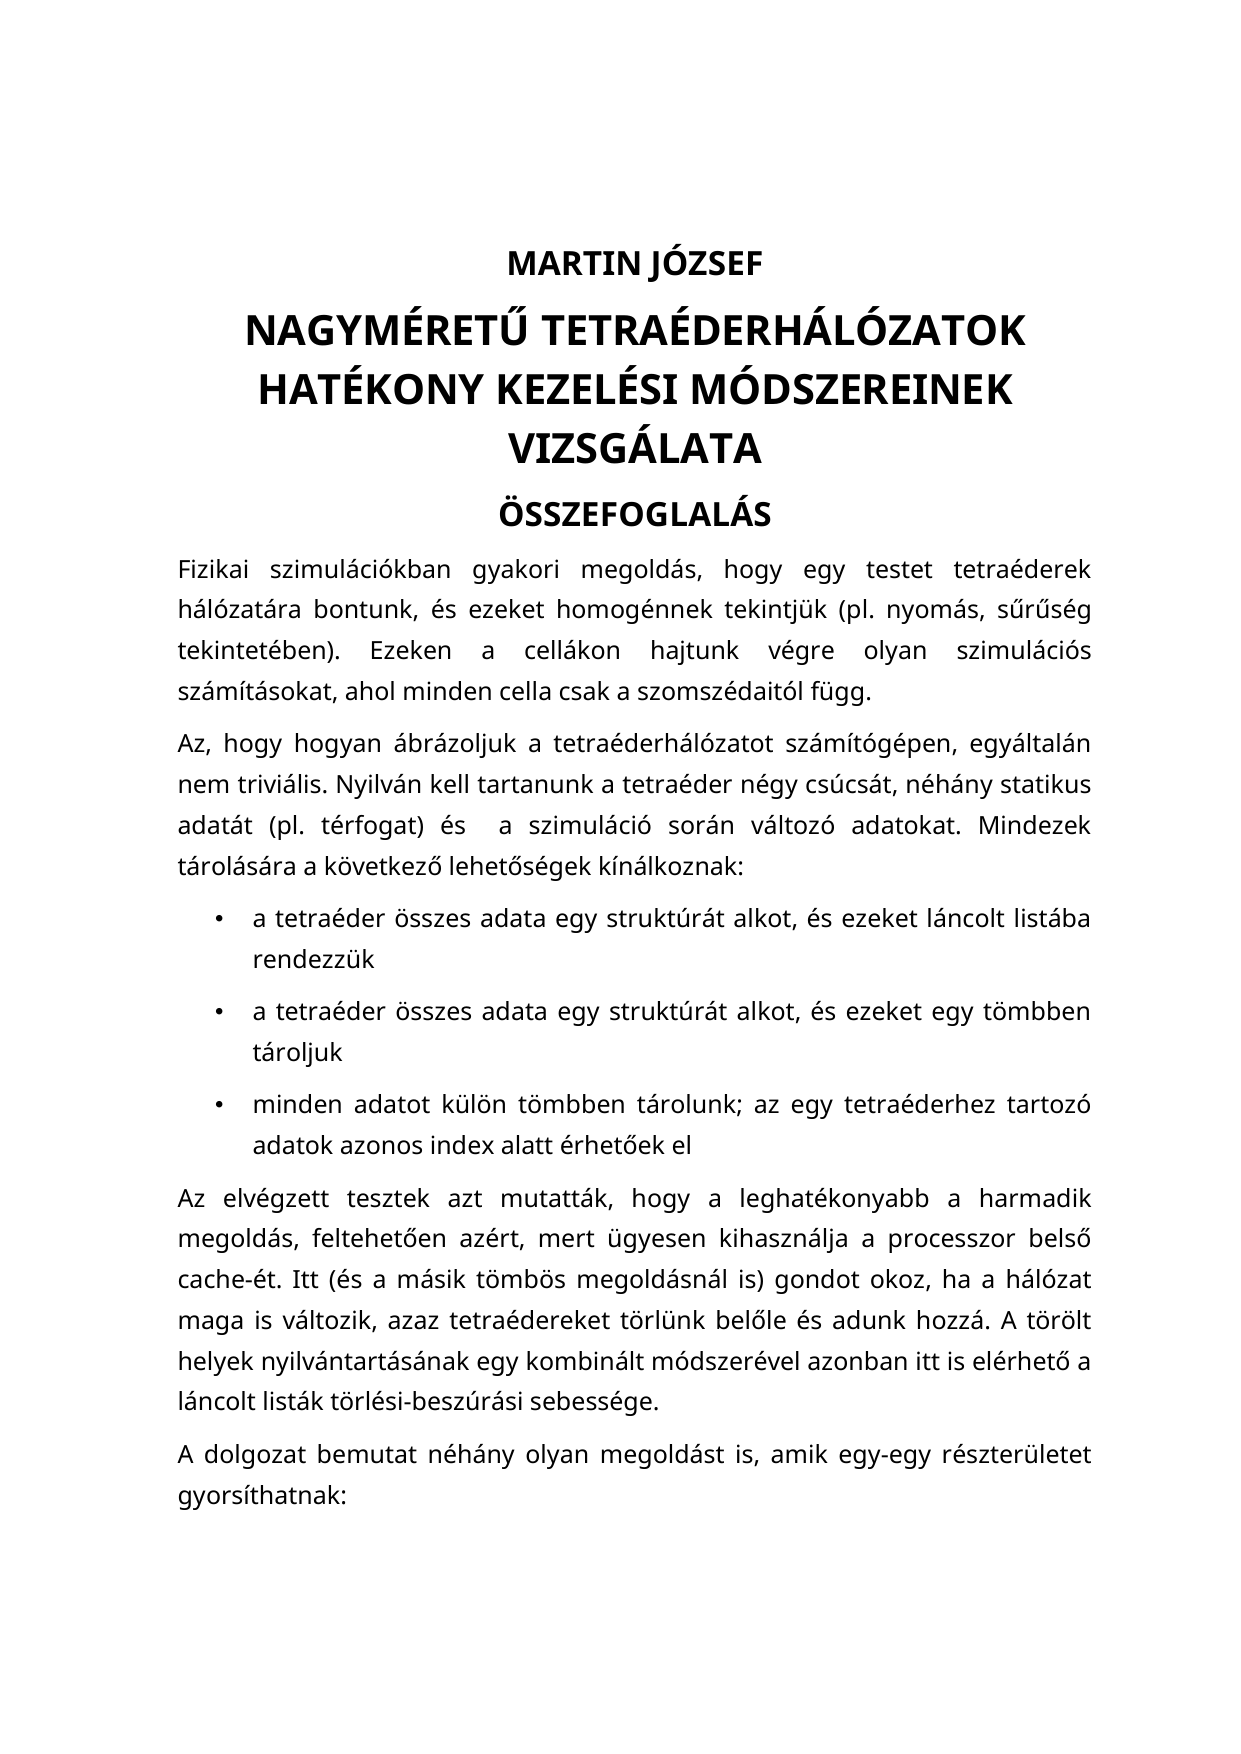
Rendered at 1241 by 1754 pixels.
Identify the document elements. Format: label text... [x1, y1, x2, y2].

text Az, hogy hogyan ábrázoljuk a tetraéderhálózatot számítógépen, egyáltalán nem triviális. Nyilván kell tartanunk a tetraéder négy csúcsát, néhány statikus adatát (pl. térfogat) és a szimuláció során változó adatokat. Mindezek tárolására a következő lehetőségek kínálkoznak: [177, 726, 1093, 882]
text Fizikai szimulációkban gyakori megoldás, hogy egy testet tetraéderek hálózatára bontunk, és ezeket homogénnek tekintjük (pl. nyomás, sűrűség tekintetében). Ezeken a cellákon hajtunk végre olyan szimulációs számításokat, ahol minden cella csak a szomszédaitól függ. [177, 552, 1093, 708]
list a tetraéder összes adata egy struktúrát alkot, és ezeket egy tömbben tároljuk [215, 994, 1093, 1069]
text Összefoglalás [177, 491, 1093, 537]
text Martin József [177, 240, 1093, 286]
list a tetraéder összes adata egy struktúrát alkot, és ezeket láncolt listába rendezzük [215, 901, 1093, 976]
text Az elvégzett tesztek azt mutatták, hogy a leghatékonyabb a harmadik megoldás, feltehetően azért, mert ügyesen kihasználja a processzor belső cache-ét. Itt (és a másik tömbös megoldásnál is) gondot okoz, ha a hálózat maga is változik, azaz tetraédereket törlünk belőle és adunk hozzá. A törölt helyek nyilvántartásának egy kombinált módszerével azonban itt is elérhető a láncolt listák törlési-beszúrási sebessége. [177, 1181, 1093, 1418]
text Nagyméretű tetraéderhálózatok hatékony kezelési módszereinek vizsgálata [177, 301, 1093, 476]
text A dolgozat bemutat néhány olyan megoldást is, amik egy-egy részterületet gyorsíthatnak: [177, 1437, 1093, 1512]
list minden adatot külön tömbben tárolunk; az egy tetraéderhez tartozó adatok azonos index alatt érhetőek el [215, 1087, 1093, 1162]
